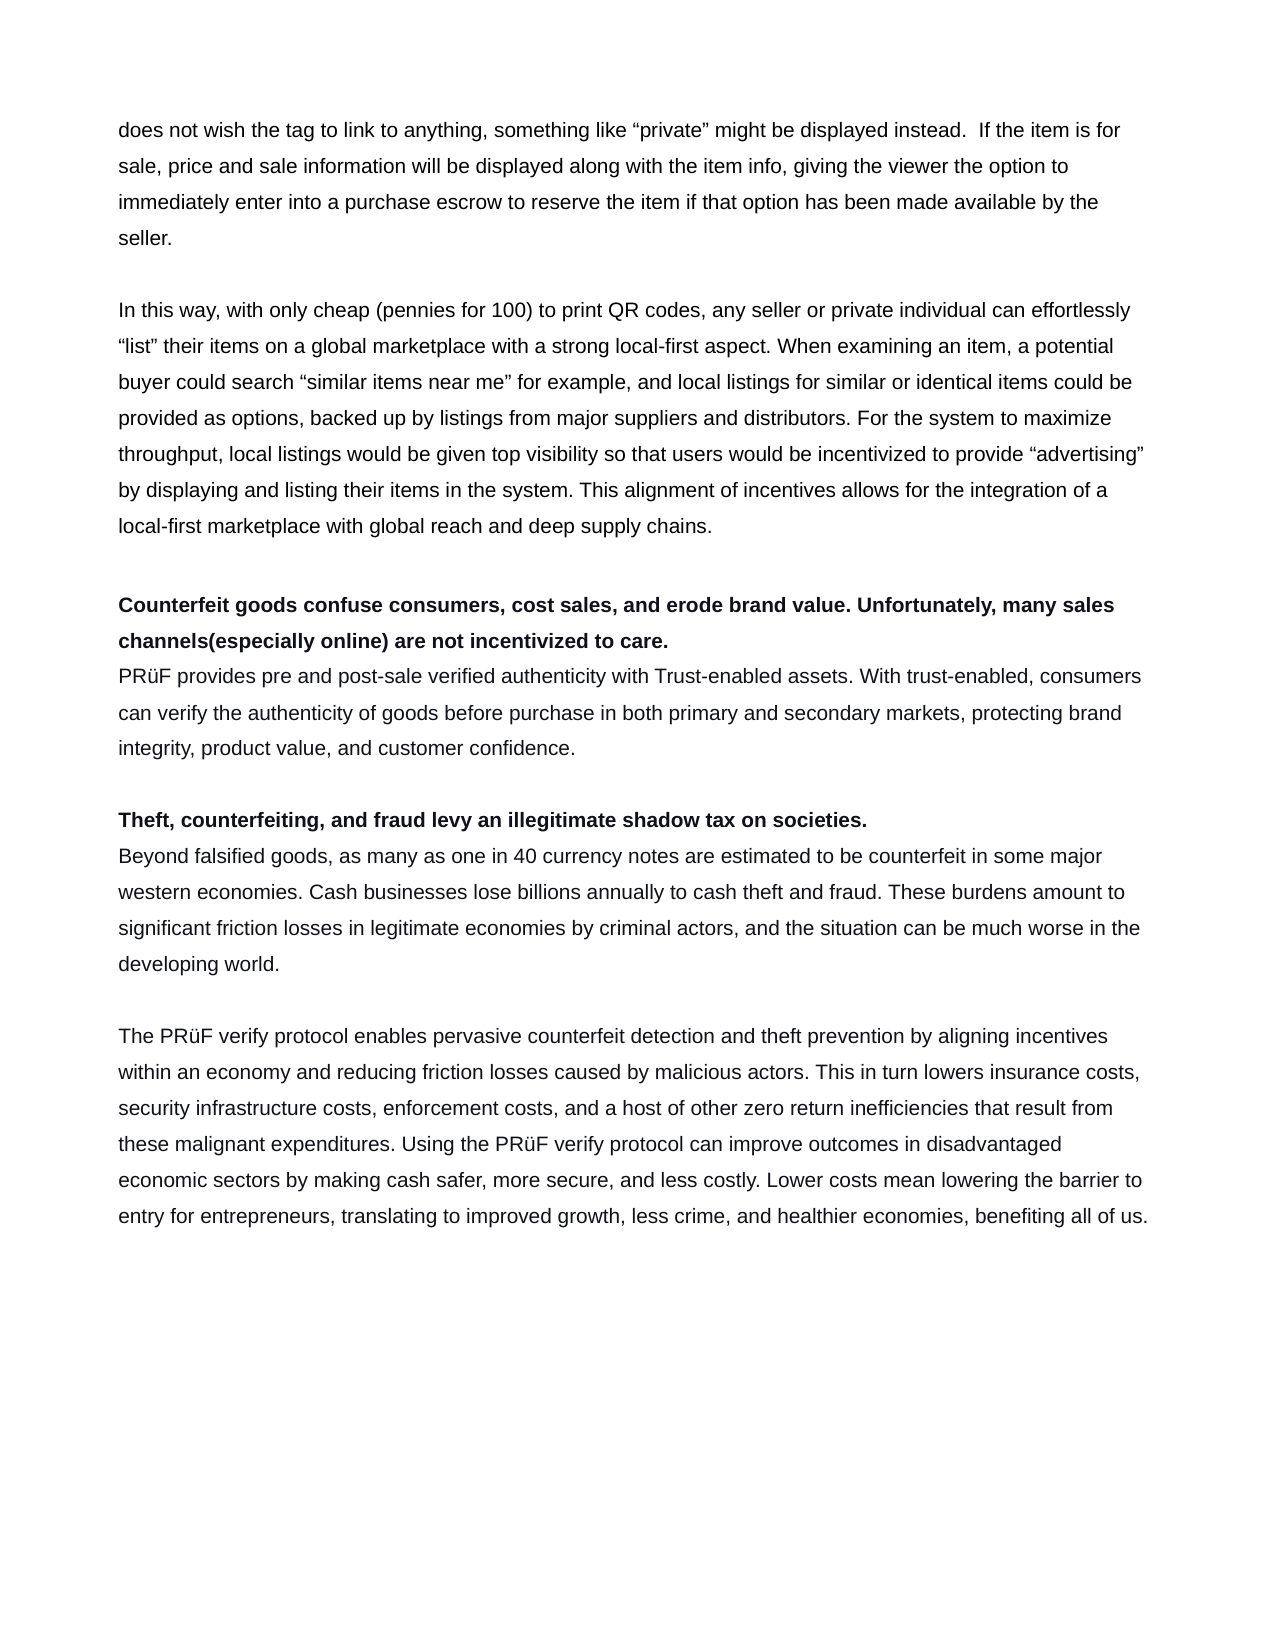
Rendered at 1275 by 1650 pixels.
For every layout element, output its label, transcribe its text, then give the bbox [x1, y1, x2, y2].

text In this way, with only cheap (pennies for 100) to print QR codes, any seller or private individual can effortlessly “list” their items on a global marketplace with a strong local-first aspect. When examining an item, a potential buyer could search “similar items near me” for example, and local listings for similar or identical items could be provided as options, backed up by listings from major suppliers and distributors. For the system to maximize throughput, local listings would be given top visibility so that users would be incentivized to provide “advertising” by displaying and listing their items in the system. This alignment of incentives allows for the integration of a local-first marketplace with global reach and deep supply chains. [118, 298, 1157, 537]
text The PRüF verify protocol enables pervasive counterfeit detection and theft prevention by aligning incentives within an economy and reducing friction losses caused by malicious actors. This in turn lowers insurance costs, security infrastructure costs, enforcement costs, and a host of other zero return inefficiencies that result from these malignant expenditures. Using the PRüF verify protocol can improve outcomes in disadvantaged economic sectors by making cash safer, more secure, and less costly. Lower costs mean lowering the barrier to entry for entrepreneurs, translating to improved growth, less crime, and healthier economies, benefiting all of us. [118, 1024, 1157, 1227]
text does not wish the tag to link to anything, something like “private” might be displayed instead. If the item is for sale, price and sale information will be displayed along with the item info, giving the viewer the option to immediately enter into a purchase escrow to reserve the item if that option has been made available by the seller. [118, 118, 1157, 250]
text PRüF provides pre and post-sale verified authenticity with Trust-enabled assets. With trust-enabled, consumers can verify the authenticity of goods before purchase in both primary and secondary markets, protecting brand integrity, product value, and customer confidence. [118, 664, 1157, 760]
text Theft, counterfeiting, and fraud levy an illegitimate shadow tax on societies. [118, 808, 1157, 832]
text Counterfeit goods confuse consumers, cost sales, and erode brand value. Unfortunately, many sales channels(especially online) are not incentivized to care. [118, 592, 1157, 652]
text Beyond falsified goods, as many as one in 40 currency notes are estimated to be counterfeit in some major western economies. Cash businesses lose billions annually to cash theft and fraud. These burdens amount to significant friction losses in legitimate economies by criminal actors, and the situation can be much worse in the developing world. [118, 844, 1157, 976]
